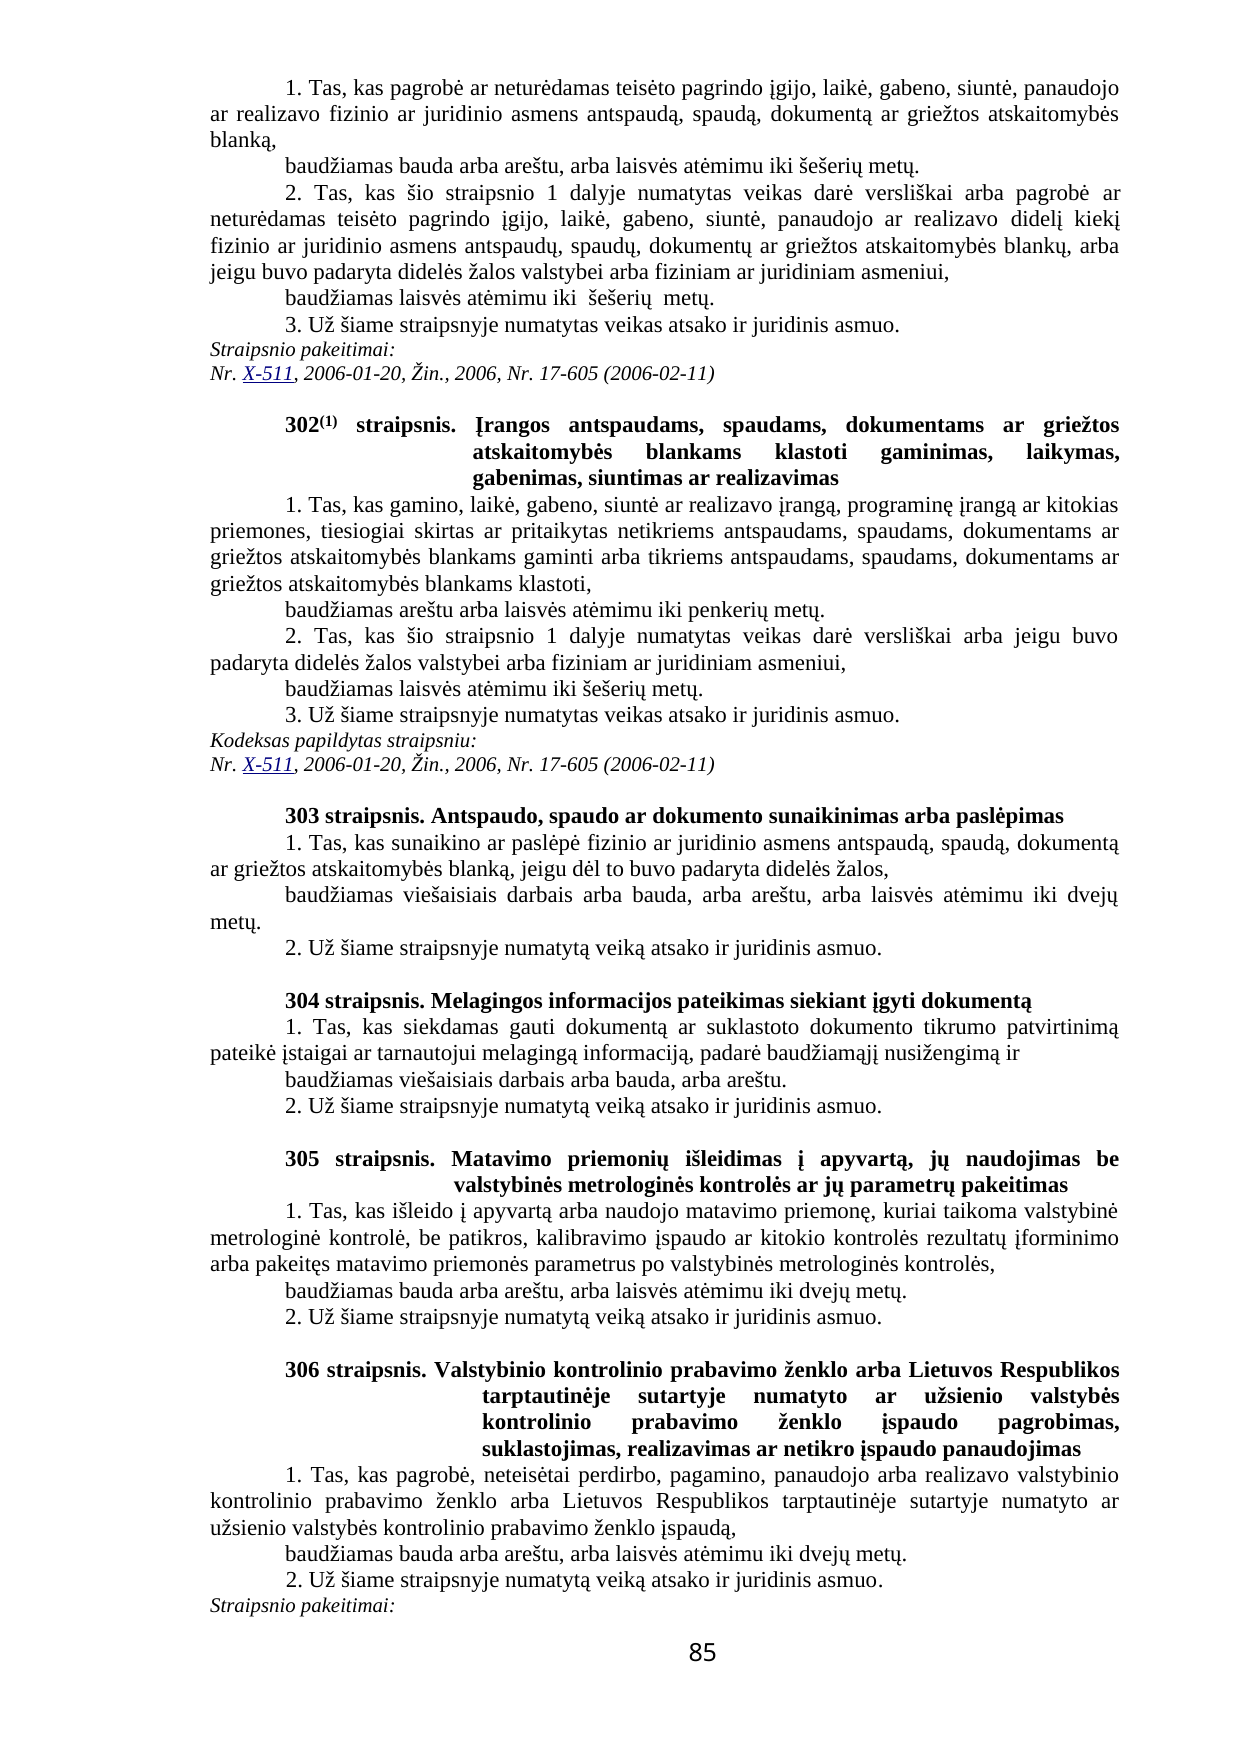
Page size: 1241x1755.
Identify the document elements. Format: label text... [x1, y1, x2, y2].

text 1. Tas, kas gamino, laikė, gabeno, siuntė ar realizavo įrangą, programinę įrangą ar kitokias priemones, tiesiogiai skirtas ar pritaikytas netikriems antspaudams, spaudams, dokumentams ar griežtos atskaitomybės blankams gaminti arba tikriems antspaudams, spaudams, dokumentams ar griežtos atskaitomybės blankams klastoti, [210, 491, 1120, 596]
text 3. Už šiame straipsnyje numatytas veikas atsako ir juridinis asmuo. [210, 311, 1120, 337]
text baudžiamas laisvės atėmimu iki šešerių metų. [210, 284, 1120, 311]
text baudžiamas laisvės atėmimu iki šešerių metų. [210, 675, 1120, 701]
text baudžiamas bauda arba areštu, arba laisvės atėmimu iki dvejų metų. [210, 1540, 1120, 1567]
text baudžiamas viešaisiais darbais arba bauda, arba areštu. [210, 1066, 1120, 1092]
text Nr. X-511, 2006-01-20, Žin., 2006, Nr. 17-605 (2006-02-11) [210, 361, 1120, 385]
text baudžiamas viešaisiais darbais arba bauda, arba areštu, arba laisvės atėmimu iki dvejų metų. [210, 881, 1120, 934]
text Straipsnio pakeitimai: [210, 337, 1120, 361]
text 305 straipsnis. Matavimo priemonių išleidimas į apyvartą, jų naudojimas be valstybinės metrologinės kontrolės ar jų parametrų pakeitimas [285, 1145, 1120, 1198]
text 2. Už šiame straipsnyje numatytą veiką atsako ir juridinis asmuo. [210, 1303, 1120, 1329]
text Nr. X-511, 2006-01-20, Žin., 2006, Nr. 17-605 (2006-02-11) [210, 752, 1120, 776]
subtitle 1. Tas, kas pagrobė, neteisėtai perdirbo, pagamino, panaudojo arba realizavo valstybinio kontrolinio prabavimo ženklo arba Lietuvos Respublikos tarptautinėje sutartyje numatyto ar užsienio valstybės kontrolinio prabavimo ženklo įspaudą, [210, 1461, 1120, 1540]
text 2. Už šiame straipsnyje numatytą veiką atsako ir juridinis asmuo. [210, 934, 1120, 960]
text 2. Tas, kas šio straipsnio 1 dalyje numatytas veikas darė versliškai arba jeigu buvo padaryta didelės žalos valstybei arba fiziniam ar juridiniam asmeniui, [210, 622, 1120, 675]
text 2. Už šiame straipsnyje numatytą veiką atsako ir juridinis asmuo. [210, 1567, 1106, 1593]
text baudžiamas bauda arba areštu, arba laisvės atėmimu iki šešerių metų. [210, 153, 1120, 179]
text 306 straipsnis. Valstybinio kontrolinio prabavimo ženklo arba Lietuvos Respublikos tarptautinėje sutartyje numatyto ar užsienio valstybės kontrolinio prabavimo ženklo įspaudo pagrobimas, suklastojimas, realizavimas ar netikro įspaudo panaudojimas [285, 1356, 1120, 1461]
text baudžiamas bauda arba areštu, arba laisvės atėmimu iki dvejų metų. [210, 1277, 1120, 1303]
text 303 straipsnis. Antspaudo, spaudo ar dokumento sunaikinimas arba paslėpimas [285, 802, 1120, 829]
text baudžiamas areštu arba laisvės atėmimu iki penkerių metų. [210, 596, 1120, 622]
text 1. Tas, kas siekdamas gauti dokumentą ar suklastoto dokumento tikrumo patvirtinimą pateikė įstaigai ar tarnautojui melagingą informaciją, padarė baudžiamąjį nusižengimą ir [210, 1013, 1120, 1066]
text 1. Tas, kas sunaikino ar paslėpė fizinio ar juridinio asmens antspaudą, spaudą, dokumentą ar griežtos atskaitomybės blanką, jeigu dėl to buvo padaryta didelės žalos, [210, 829, 1120, 881]
text Straipsnio pakeitimai: [210, 1593, 1120, 1617]
text 1. Tas, kas pagrobė ar neturėdamas teisėto pagrindo įgijo, laikė, gabeno, siuntė, panaudojo ar realizavo fizinio ar juridinio asmens antspaudą, spaudą, dokumentą ar griežtos atskaitomybės blanką, [210, 73, 1120, 153]
text Kodeksas papildytas straipsniu: [210, 728, 1120, 752]
text 3. Už šiame straipsnyje numatytas veikas atsako ir juridinis asmuo. [210, 701, 1120, 728]
text 2. Tas, kas šio straipsnio 1 dalyje numatytas veikas darė versliškai arba pagrobė ar neturėdamas teisėto pagrindo įgijo, laikė, gabeno, siuntė, panaudojo ar realizavo didelį kiekį fizinio ar juridinio asmens antspaudų, spaudų, dokumentų ar griežtos atskaitomybės blankų, arba jeigu buvo padaryta didelės žalos valstybei arba fiziniam ar juridiniam asmeniui, [210, 179, 1120, 284]
text 2. Už šiame straipsnyje numatytą veiką atsako ir juridinis asmuo. [210, 1092, 1120, 1118]
text 304 straipsnis. Melagingos informacijos pateikimas siekiant įgyti dokumentą [285, 987, 1120, 1013]
text 1. Tas, kas išleido į apyvartą arba naudojo matavimo priemonę, kuriai taikoma valstybinė metrologinė kontrolė, be patikros, kalibravimo įspaudo ar kitokio kontrolės rezultatų įforminimo arba pakeitęs matavimo priemonės parametrus po valstybinės metrologinės kontrolės, [210, 1198, 1120, 1277]
text 302(1) straipsnis. Įrangos antspaudams, spaudams, dokumentams ar griežtos atskaitomybės blankams klastoti gaminimas, laikymas, gabenimas, siuntimas ar realizavimas [285, 412, 1120, 491]
